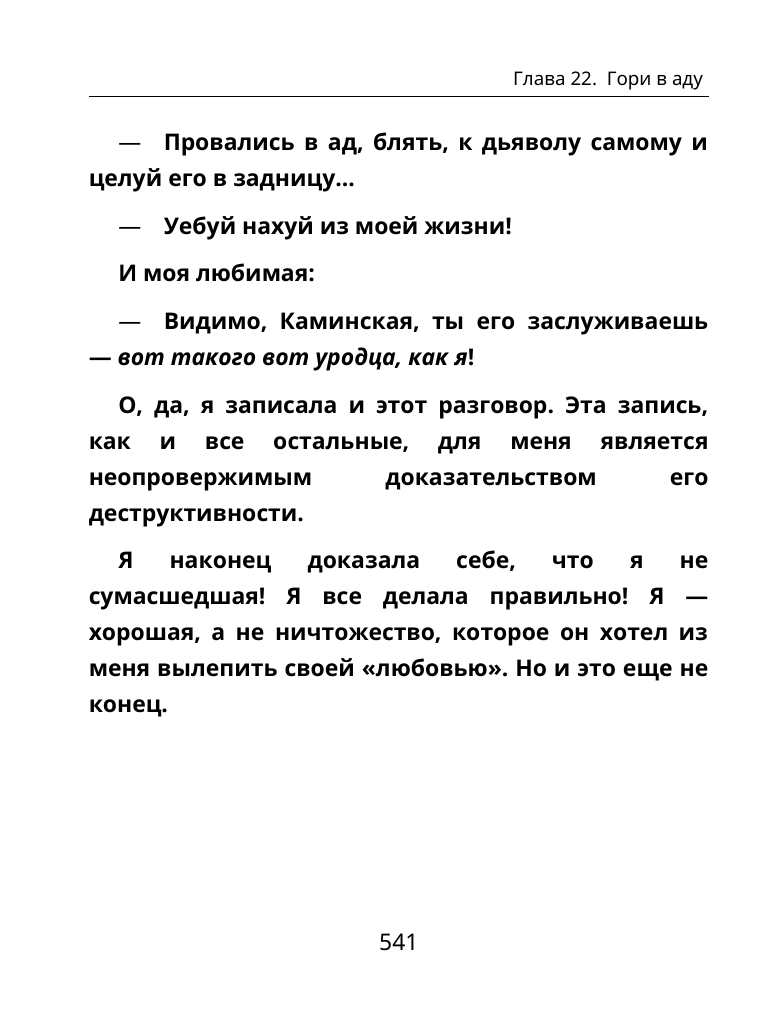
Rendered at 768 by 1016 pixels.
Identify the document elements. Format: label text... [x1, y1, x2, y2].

list Видимо, Каминская, ты его заслуживаешь — вот такого вот уродца, как я! [88, 305, 709, 372]
text О, да, я записала и этот разговор. Эта запись, как и все остальные, для меня является неопровержимым доказательством его деструктивности. [88, 389, 709, 528]
text Я наконец доказала себе, что я не сумасшедшая! Я все делала правильно! Я — хорошая, а не ничтожество, которое он хотел из меня вылепить своей «любовью». Но и это еще не конец. [88, 544, 709, 719]
list Провались в ад, блять, к дьяволу самому и целуй его в задницу... [88, 126, 709, 193]
text И моя любимая: [88, 257, 709, 289]
list Уебуй нахуй из моей жизни! [88, 210, 709, 241]
